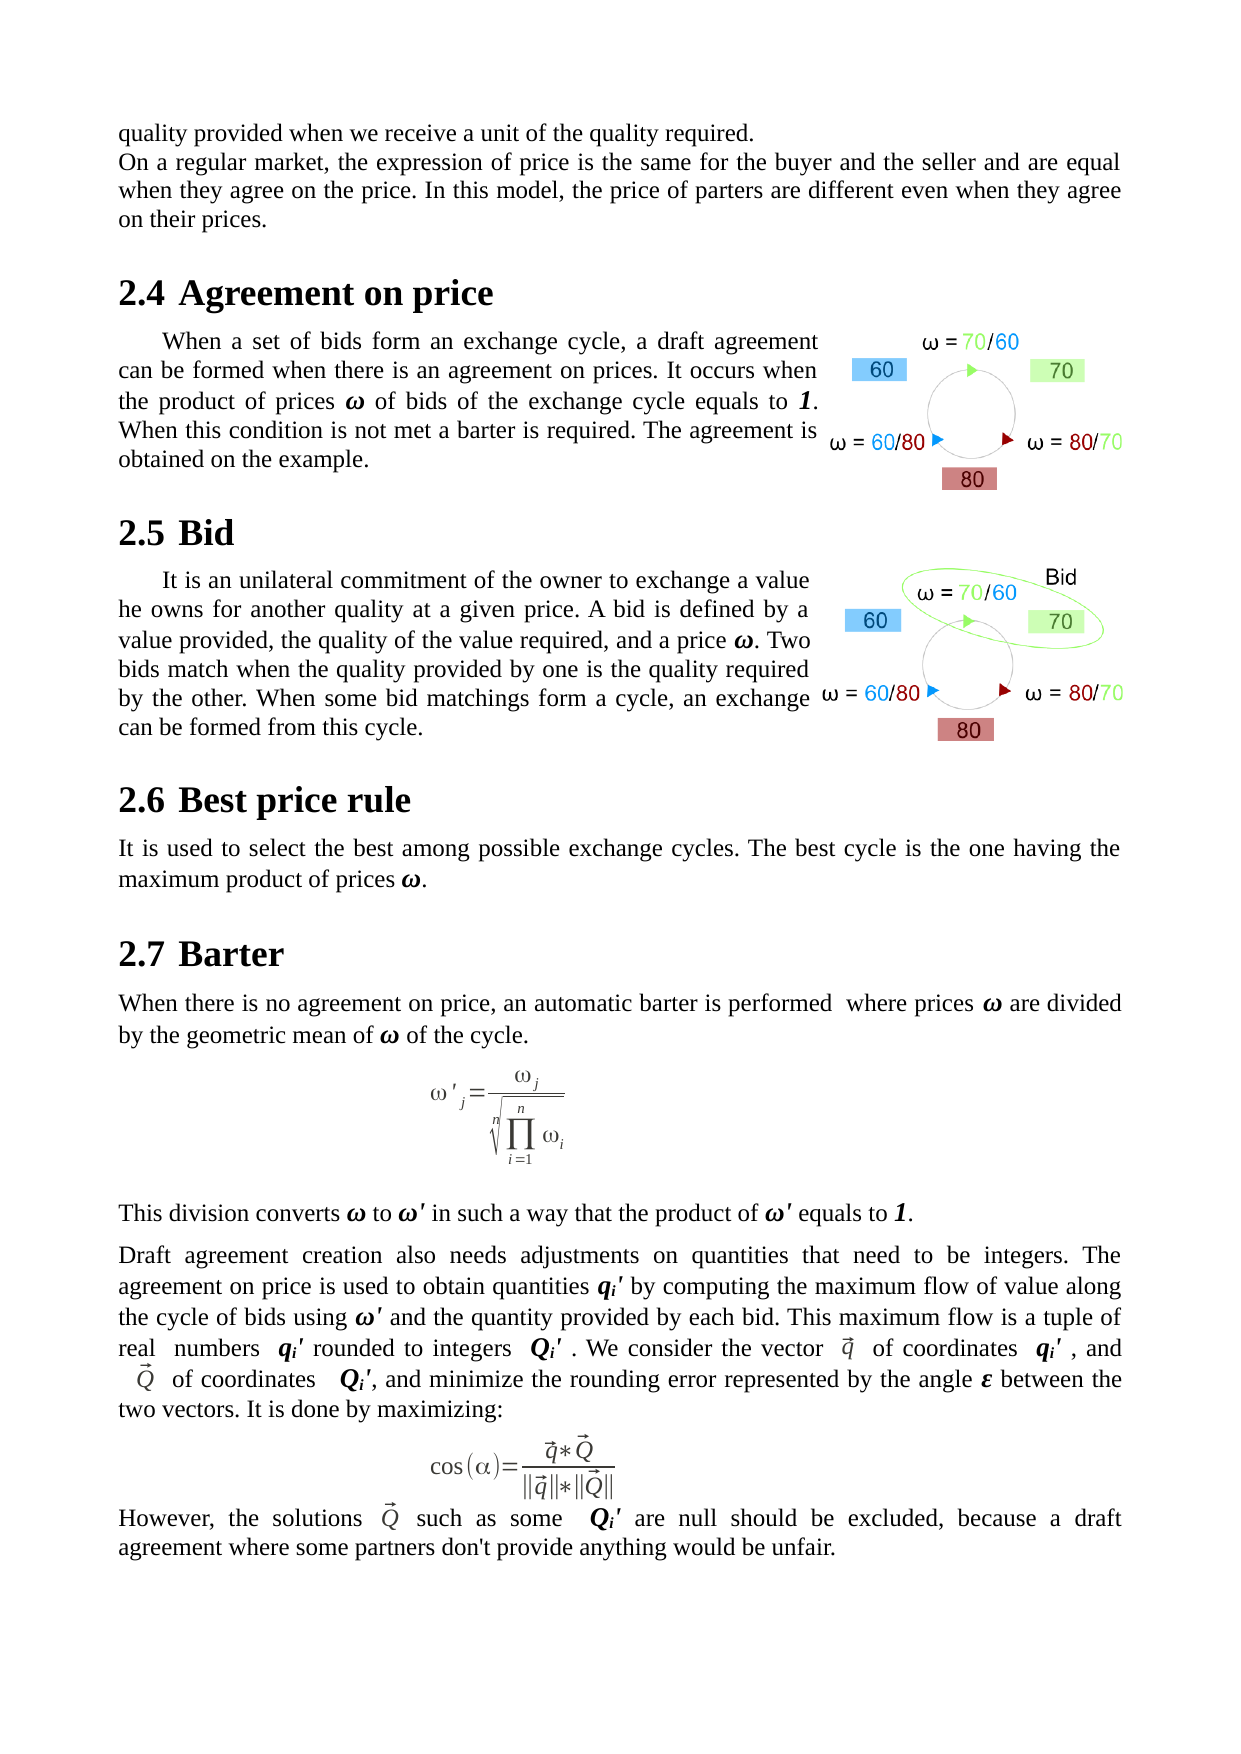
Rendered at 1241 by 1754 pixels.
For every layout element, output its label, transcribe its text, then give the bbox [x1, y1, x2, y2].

text However, the solutionssuch as some Qi' are null should be excluded, because a draft agreement where some partners don't provide anything would be unfair. [118, 1435, 1122, 1561]
text When a set of bids form an exchange cycle, a draft agreement can be formed when there is an agreement on prices. It occurs when the product of prices ω of bids of the exchange cycle equals to 1. When this condition is not met a barter is required. The agreement is obtained on the example. [118, 326, 1122, 472]
text Draft agreement creation also needs adjustments on quantities that need to be integers. The agreement on price is used to obtain quantities qi' by computing the maximum flow of value along the cycle of bids using ω' and the quantity provided by each bid. This maximum flow is a tuple of real numbers qi' rounded to integers Qi' . We consider the vectorof coordinates qi' , and of coordinates Qi', and minimize the rounding error represented by the angle ε between the two vectors. It is done by maximizing: [118, 1240, 1122, 1422]
subtitle Barter [118, 931, 1122, 974]
subtitle Agreement on price [118, 271, 1122, 314]
picture [830, 333, 1122, 490]
text It is used to select the best among possible exchange cycles. The best cycle is the one having the maximum product of prices ω. [118, 833, 1122, 893]
subtitle Best price rule [118, 778, 1122, 821]
subtitle Bid [118, 510, 1122, 553]
picture [822, 568, 1123, 741]
text On a regular market, the expression of price is the same for the buyer and the seller and are equal when they agree on the price. In this model, the price of parters are different even when they agree on their prices. [118, 147, 1122, 233]
text It is an unilateral commitment of the owner to exchange a value he owns for another quality at a given price. A bid is defined by a value provided, the quality of the value required, and a price ω. Two bids match when the quality provided by one is the quality required by the other. When some bid matchings form a cycle, an exchange can be formed from this cycle. [118, 566, 1122, 740]
text When there is no agreement on price, an automatic barter is performed where prices ω are divided by the geometric mean of ω of the cycle. [118, 987, 1122, 1049]
text quality provided when we receive a unit of the quality required. [118, 118, 1122, 147]
text This division converts ω to ω' in such a way that the product of ω' equals to 1. [118, 1061, 1122, 1227]
